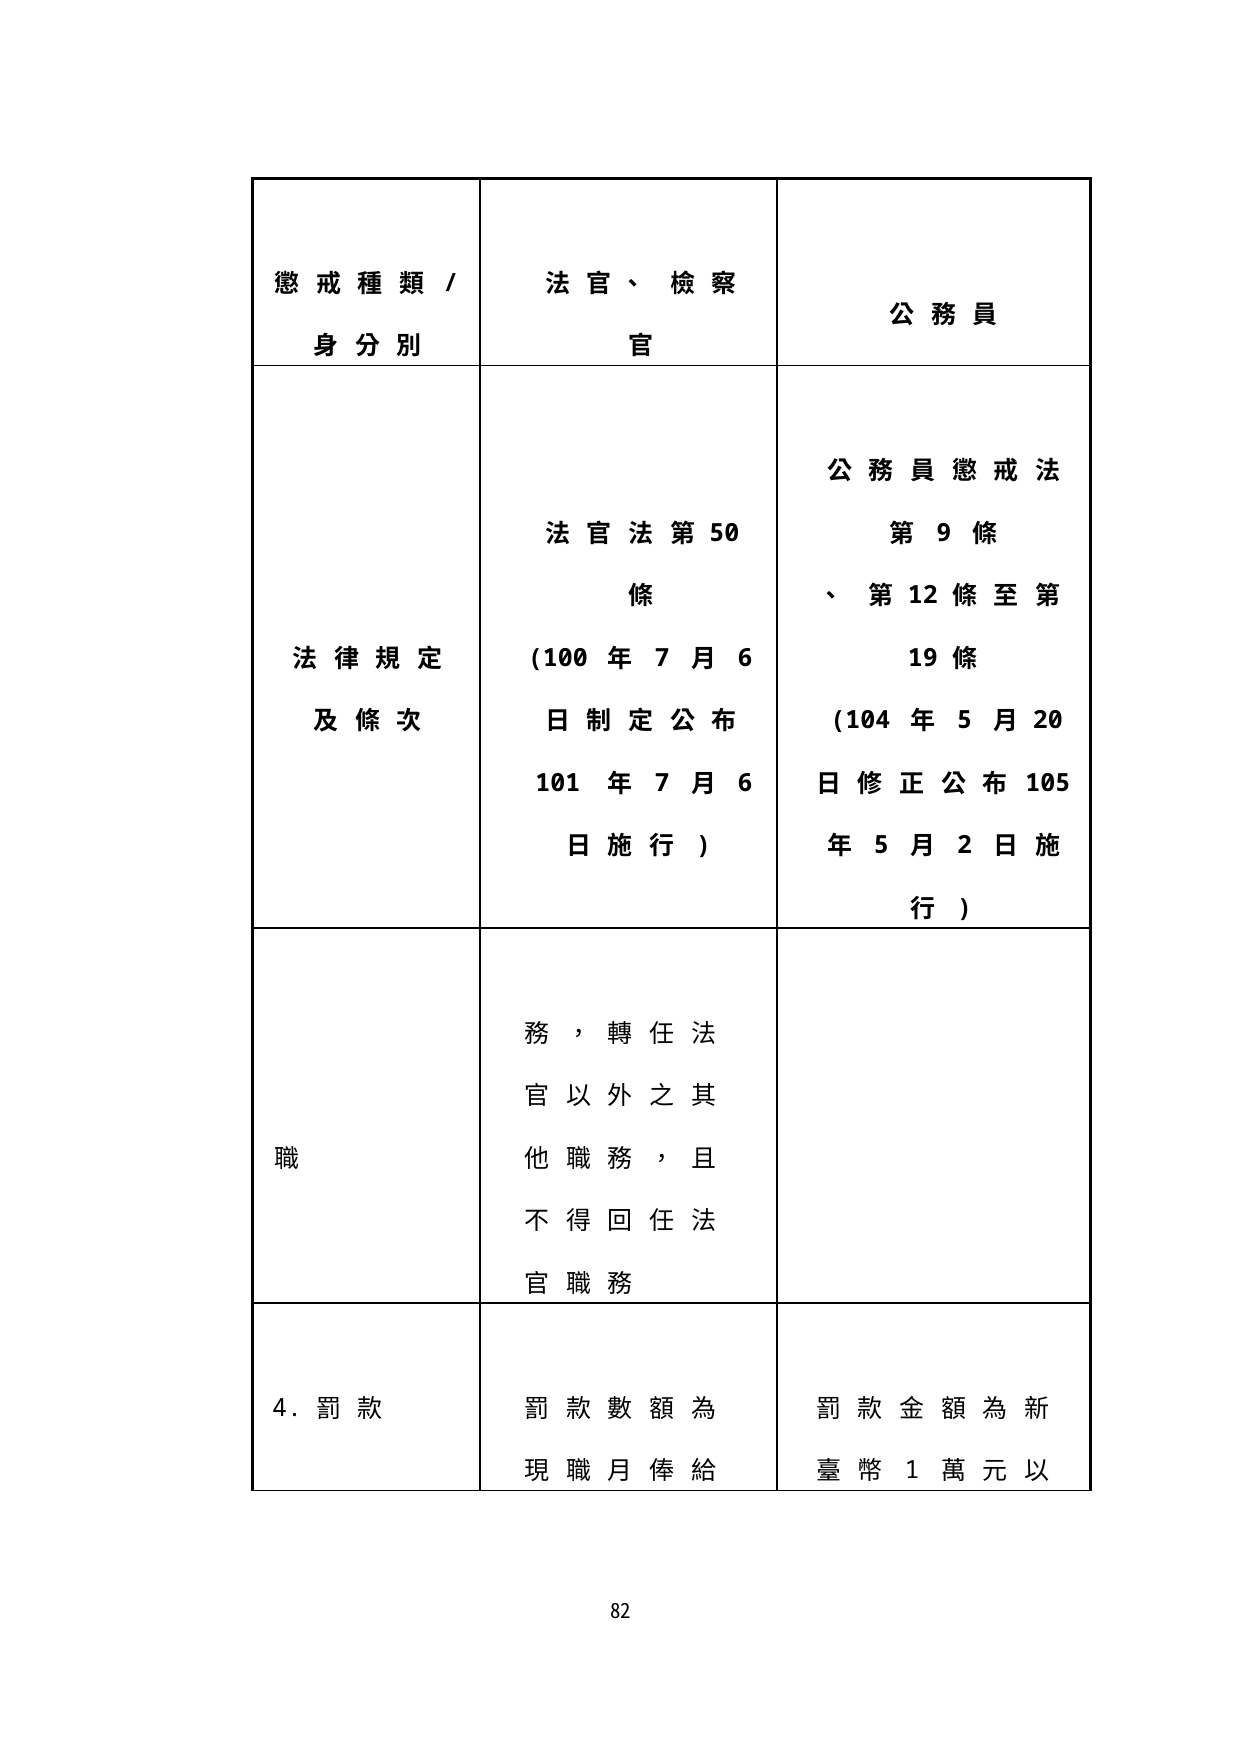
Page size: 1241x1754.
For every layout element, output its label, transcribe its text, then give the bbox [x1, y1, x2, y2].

table_cell 公務員懲戒法第9條 、第12條至第19條 (104年5月20日修正公布105年5月2日施行) [778, 366, 1089, 927]
table_header 法官、檢察官 [481, 180, 776, 365]
table_cell 4.罰款 [254, 1304, 479, 1490]
table_cell 法律規定及條次 [254, 366, 479, 927]
table_cell 務，轉任法官以外之其他職務，且不得回任法官職務 [481, 929, 776, 1302]
table_cell 罰款金額為新臺幣1萬元以 [778, 1304, 1089, 1490]
table_header 公務員 [778, 180, 1089, 365]
table_cell 職 [254, 929, 479, 1302]
table_header 懲戒種類/身分別 [254, 180, 479, 365]
table_cell 法官法第50條 (100年7月6日制定公布101年7月6日施行) [481, 366, 776, 927]
table_cell [778, 929, 1089, 1302]
table_cell 罰款數額為現職月俸給 [481, 1304, 776, 1490]
